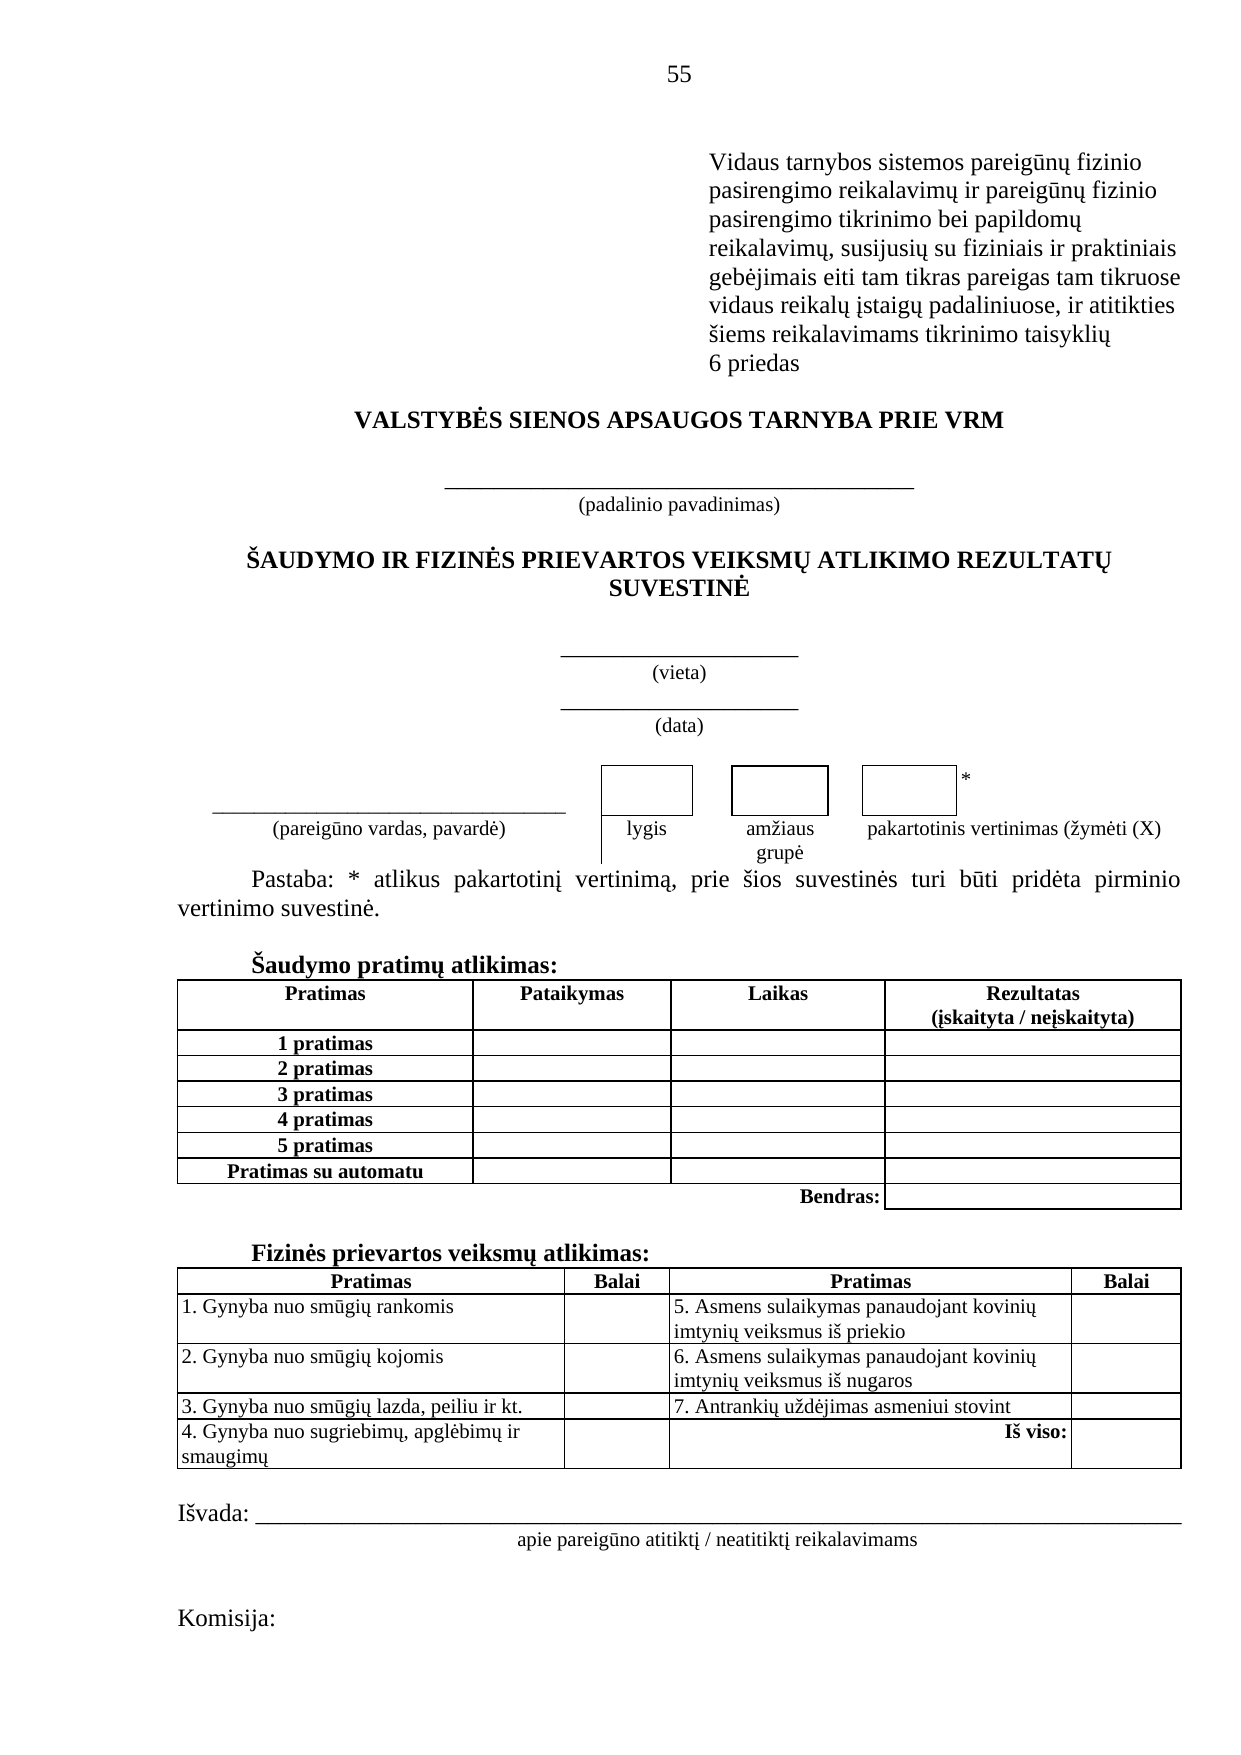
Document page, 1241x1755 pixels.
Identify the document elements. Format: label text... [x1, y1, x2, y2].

table_header Pratimas [178, 981, 472, 1029]
table_cell [565, 1295, 669, 1343]
text Pastaba: * atlikus pakartotinį vertinimą, prie šios suvestinės turi būti pridėta pirminio vertinimo suvestinė. [177, 864, 1181, 922]
table_header [602, 766, 692, 814]
table_cell [1072, 1420, 1180, 1468]
table_header Pataikymas [474, 981, 670, 1029]
text Komisija: [177, 1603, 1181, 1632]
table_header [829, 765, 862, 814]
text Fizinės prievartos veiksmų atlikimas: [177, 1238, 1181, 1267]
table_header [693, 765, 731, 814]
table_cell [1072, 1394, 1076, 1418]
text pasirengimo tikrinimo bei papildomų [177, 204, 1181, 233]
text Išvada: [177, 1498, 1181, 1527]
text gebėjimais eiti tam tikras pareigas tam tikruose [177, 262, 1181, 291]
text ŠAUDYMO IR FIZINĖS PRIEVARTOS VEIKSMŲ ATLIKIMO REZULTATŲ SUVESTINĖ [177, 545, 1181, 602]
table_cell [565, 1344, 669, 1392]
text Vidaus tarnybos sistemos pareigūnų fizinio [177, 147, 1181, 176]
text ___________________ [177, 631, 1181, 660]
text pasirengimo reikalavimų ir pareigūnų fizinio [177, 176, 1181, 204]
table_header [733, 767, 827, 814]
text (vieta) [177, 660, 1181, 684]
text Šaudymo pratimų atlikimas: [177, 950, 1181, 979]
table_cell [565, 1420, 669, 1468]
table_header * [957, 765, 1181, 814]
text VALSTYBĖS SIENOS APSAUGOS TARNYBA PRIE VRM [177, 406, 1181, 434]
table_cell 2. Gynyba nuo smūgių kojomis [178, 1344, 564, 1392]
text šiems reikalavimams tikrinimo taisyklių [177, 319, 1181, 348]
table_cell 1. Gynyba nuo smūgių rankomis [178, 1295, 564, 1343]
text reikalavimų, susijusių su fiziniais ir praktiniais [177, 233, 1181, 262]
text vidaus reikalų įstaigų padaliniuose, ir atitikties [177, 291, 1181, 319]
text (padalinio pavadinimas) [177, 492, 1181, 516]
text (data) [177, 712, 1181, 737]
table_cell lygis [602, 816, 692, 864]
table_cell Iš viso: [670, 1420, 1071, 1468]
table_header [863, 766, 956, 814]
text apie pareigūno atitiktį / neatitiktį reikalavimams [177, 1527, 1181, 1551]
table_cell [1072, 1344, 1180, 1392]
table_cell [665, 1394, 669, 1418]
text ___________________ [177, 684, 1181, 712]
text 6 priedas [177, 348, 1181, 377]
table_cell [828, 815, 863, 864]
table_cell pakartotinis vertinimas (žymėti (X) [863, 815, 1181, 864]
table_cell [1072, 1295, 1180, 1343]
table_header Laikas [672, 981, 884, 1029]
table_cell [693, 815, 732, 864]
table_header (pareigūno vardas, pavardė) [177, 765, 601, 864]
